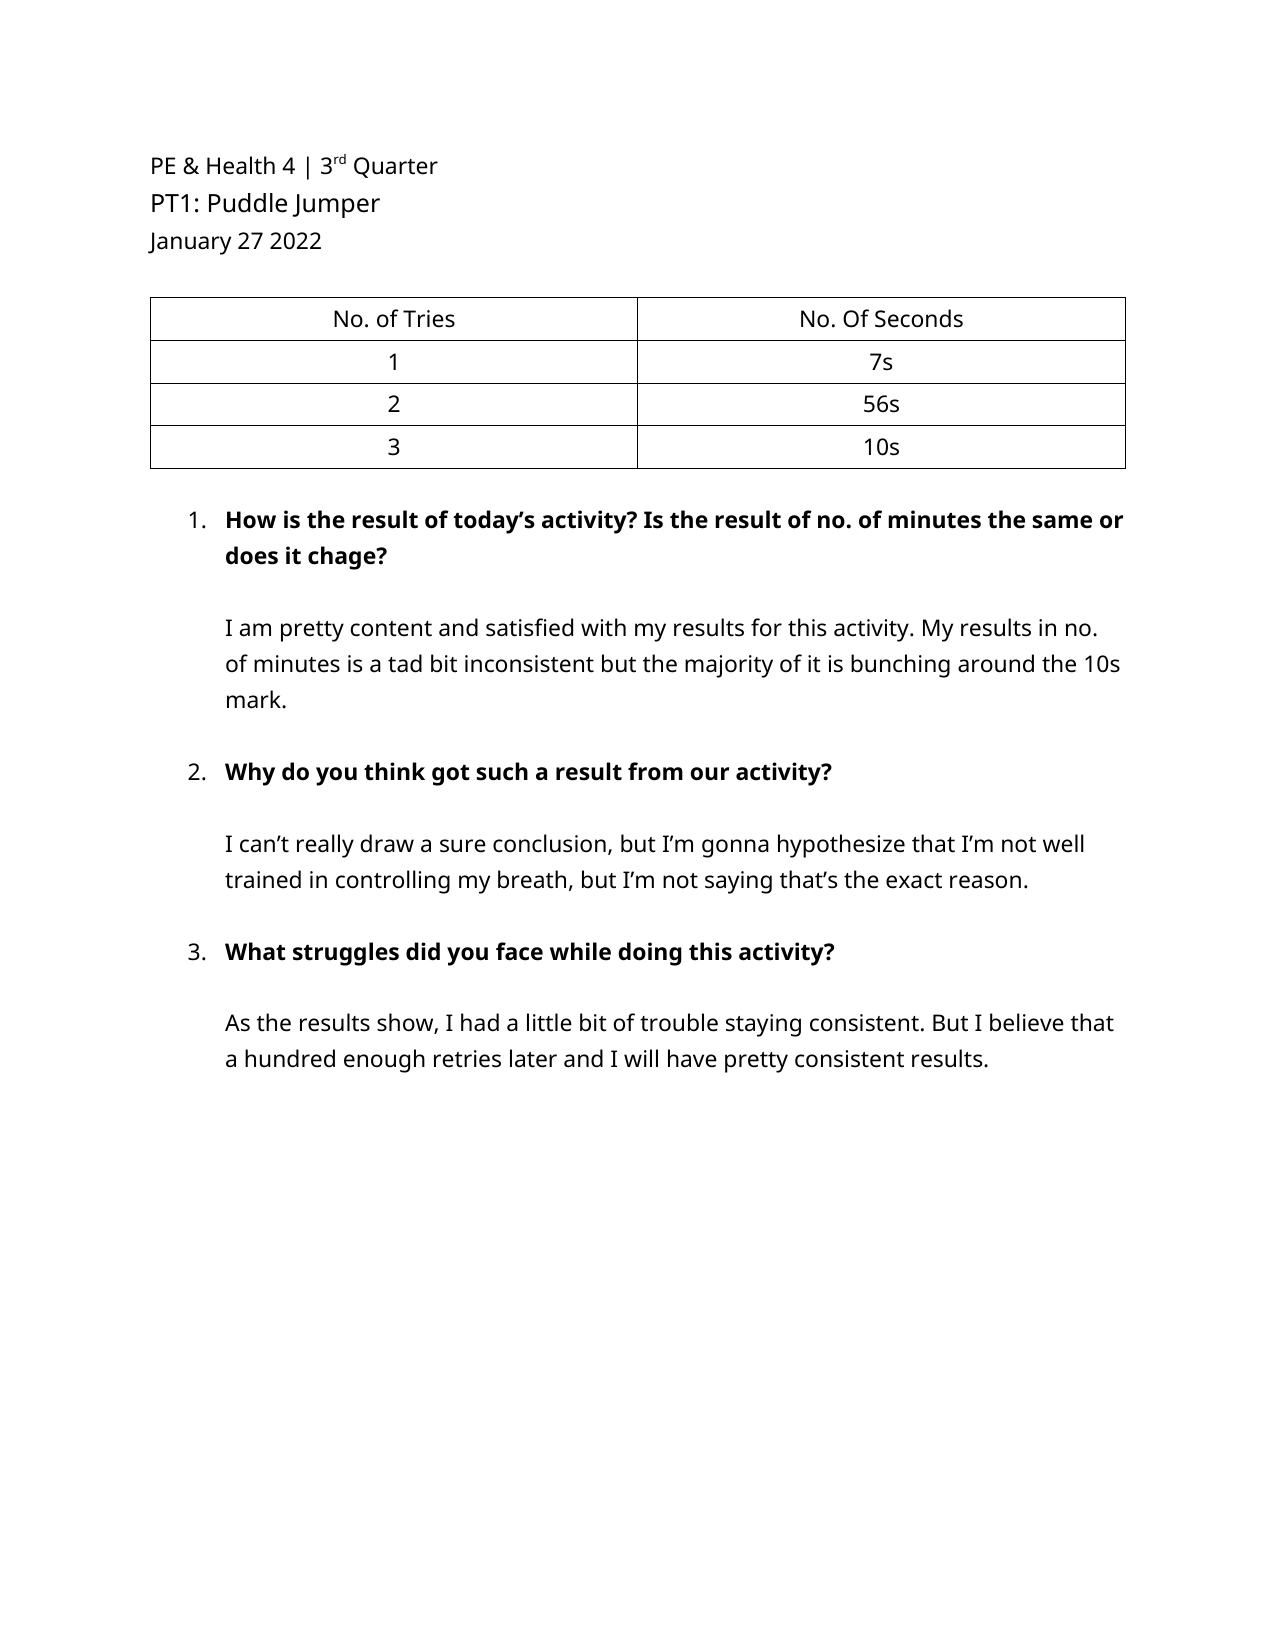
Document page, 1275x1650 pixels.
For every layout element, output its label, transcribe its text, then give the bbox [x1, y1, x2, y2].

text January 27 2022 [150, 225, 1125, 256]
table_header No. Of Seconds [638, 298, 1125, 340]
table_cell 56s [638, 384, 1125, 425]
table_cell 3 [151, 426, 637, 468]
list Why do you think got such a result from our activity? I can’t really draw a sure conclusion, but I’m gonna hypothesize that I’m not well trained in controlling my breath, but I’m not saying that’s the exact reason. [187, 756, 1125, 931]
table_cell 1 [151, 341, 637, 383]
list What struggles did you face while doing this activity? As the results show, I had a little bit of trouble staying consistent. But I believe that a hundred enough retries later and I will have pretty consistent results. [187, 936, 1125, 1111]
table_cell 2 [151, 384, 637, 425]
table_header No. of Tries [151, 298, 637, 340]
list How is the result of today’s activity? Is the result of no. of minutes the same or does it chage? I am pretty content and satisfied with my results for this activity. My results in no. of minutes is a tad bit inconsistent but the majority of it is bunching around the 10s mark. [187, 504, 1125, 751]
text PE & Health 4 | 3rd Quarter [150, 150, 1125, 181]
table_cell 10s [638, 426, 1125, 468]
table_cell 7s [638, 341, 1125, 383]
text PT1: Puddle Jumper [150, 186, 1125, 220]
